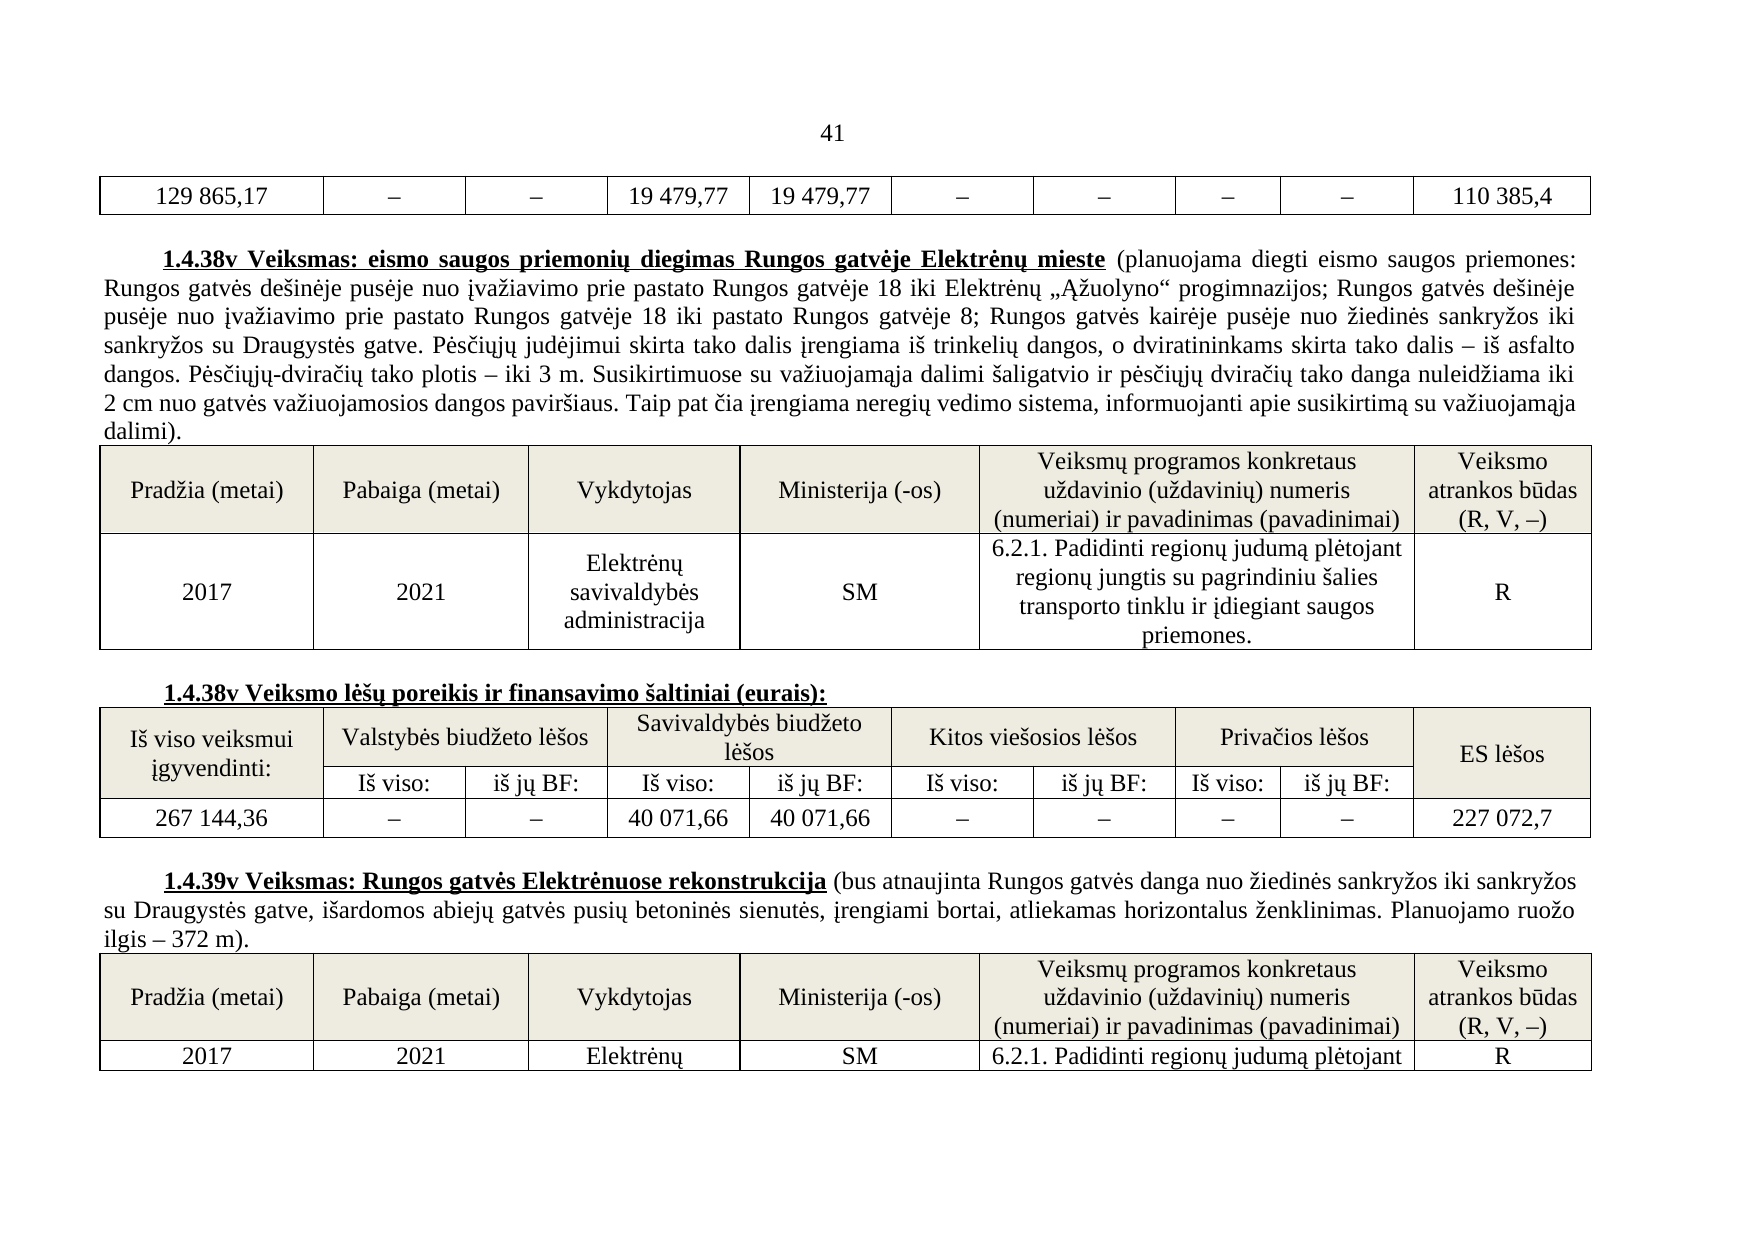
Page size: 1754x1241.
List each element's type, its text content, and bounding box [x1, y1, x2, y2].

table_cell 40 071,66 [608, 799, 749, 837]
table_header Pradžia (metai) [101, 446, 313, 532]
table_header Ministerija (-os) [741, 954, 979, 1040]
table_cell – [324, 177, 465, 214]
table_header Valstybės biudžeto lėšos [324, 708, 607, 766]
table_cell – [1034, 799, 1175, 837]
table_cell Elektrėnų savivaldybės administracija [529, 534, 739, 648]
table_cell Iš viso: [1176, 767, 1280, 798]
table_cell Iš viso: [608, 767, 749, 798]
table_cell Elektrėnų [529, 1041, 739, 1070]
table_header Veiksmo atrankos būdas (R, V, –) [1415, 954, 1591, 1040]
table_cell – [1281, 799, 1413, 837]
table_cell 19 479,77 [750, 177, 891, 214]
table_header Pabaiga (metai) [314, 954, 528, 1040]
table_cell – [466, 799, 607, 837]
table_cell 6.2.1. Padidinti regionų judumą plėtojant regionų jungtis su pagrindiniu šalies transporto tinklu ir įdiegiant saugos priemones. [980, 534, 1414, 648]
table_cell iš jų BF: [1281, 767, 1413, 798]
table_cell – [466, 177, 607, 214]
table_cell – [324, 799, 465, 837]
table_cell 129 865,17 [101, 177, 323, 214]
table_header Veiksmų programos konkretaus uždavinio (uždavinių) numeris (numeriai) ir pavadinimas (pavadinimai) [980, 446, 1414, 532]
table_cell Iš viso: [892, 767, 1033, 798]
table_header Veiksmo atrankos būdas (R, V, –) [1415, 446, 1591, 532]
table_cell 2021 [314, 534, 528, 648]
table_cell SM [741, 534, 979, 648]
table_header Pabaiga (metai) [314, 446, 528, 532]
table_header Savivaldybės biudžeto lėšos [608, 708, 891, 766]
table_cell iš jų BF: [750, 767, 891, 798]
table_header Veiksmų programos konkretaus uždavinio (uždavinių) numeris (numeriai) ir pavadinimas (pavadinimai) [980, 954, 1414, 1040]
table_cell 40 071,66 [750, 799, 891, 837]
table_cell – [1281, 177, 1413, 214]
table_cell 267 144,36 [101, 799, 323, 837]
table_cell 6.2.1. Padidinti regionų judumą plėtojant [980, 1041, 1414, 1070]
table_cell – [892, 177, 1033, 214]
table_cell 2021 [314, 1041, 528, 1070]
table_cell SM [741, 1041, 979, 1070]
table_header Ministerija (-os) [741, 446, 979, 532]
table_cell R [1415, 1041, 1591, 1070]
table_cell – [892, 799, 1033, 837]
table_cell Iš viso: [324, 767, 465, 798]
table_cell 2017 [101, 1041, 313, 1070]
text 1.4.38v Veiksmas: eismo saugos priemonių diegimas Rungos gatvėje Elektrėnų mieste (planuojama diegti eismo saugos priemones: Rungos gatvės dešinėje pusėje nuo įvažiavimo prie pastato Rungos gatvėje 18 iki Elektrėnų „Ąžuolyno“ progimnazijos; Rungos gatvės dešinėje pusėje nuo įvažiavimo prie pastato Rungos gatvėje 18 iki pastato Rungos gatvėje 8; Rungos gatvės kairėje pusėje nuo žiedinės sankryžos iki sankryžos su Draugystės gatve. Pėsčiųjų judėjimui skirta tako dalis įrengiama iš trinkelių dangos, o dviratininkams skirta tako dalis – iš asfalto dangos. Pėsčiųjų-dviračių tako plotis – iki 3 m. Susikirtimuose su važiuojamąja dalimi šaligatvio ir pėsčiųjų dviračių tako danga nuleidžiama iki 2 cm nuo gatvės važiuojamosios dangos paviršiaus. Taip pat čia įrengiama neregių vedimo sistema, informuojanti apie susikirtimą su važiuojamąja dalimi). [103, 244, 1577, 445]
table_header Vykdytojas [529, 954, 739, 1040]
table_header Vykdytojas [529, 446, 739, 532]
table_cell – [1176, 799, 1280, 837]
table_cell 227 072,7 [1414, 799, 1590, 837]
table_header Kitos viešosios lėšos [892, 708, 1175, 766]
table_cell R [1415, 534, 1591, 648]
table_header Iš viso veiksmui įgyvendinti: [101, 708, 323, 798]
table_cell iš jų BF: [1034, 767, 1175, 798]
table_cell 110 385,4 [1414, 177, 1590, 214]
table_header Pradžia (metai) [101, 954, 313, 1040]
table_header Privačios lėšos [1176, 708, 1413, 766]
text 1.4.39v Veiksmas: Rungos gatvės Elektrėnuose rekonstrukcija (bus atnaujinta Rungos gatvės danga nuo žiedinės sankryžos iki sankryžos su Draugystės gatve, išardomos abiejų gatvės pusių betoninės sienutės, įrengiami bortai, atliekamas horizontalus ženklinimas. Planuojamo ruožo ilgis – 372 m). [103, 866, 1577, 953]
table_cell – [1176, 177, 1280, 214]
text 1.4.38v Veiksmo lėšų poreikis ir finansavimo šaltiniai (eurais): [89, 678, 1577, 707]
table_cell iš jų BF: [466, 767, 607, 798]
table_cell – [1034, 177, 1175, 214]
table_cell 19 479,77 [608, 177, 749, 214]
table_cell 2017 [101, 534, 313, 648]
table_header ES lėšos [1414, 708, 1590, 798]
